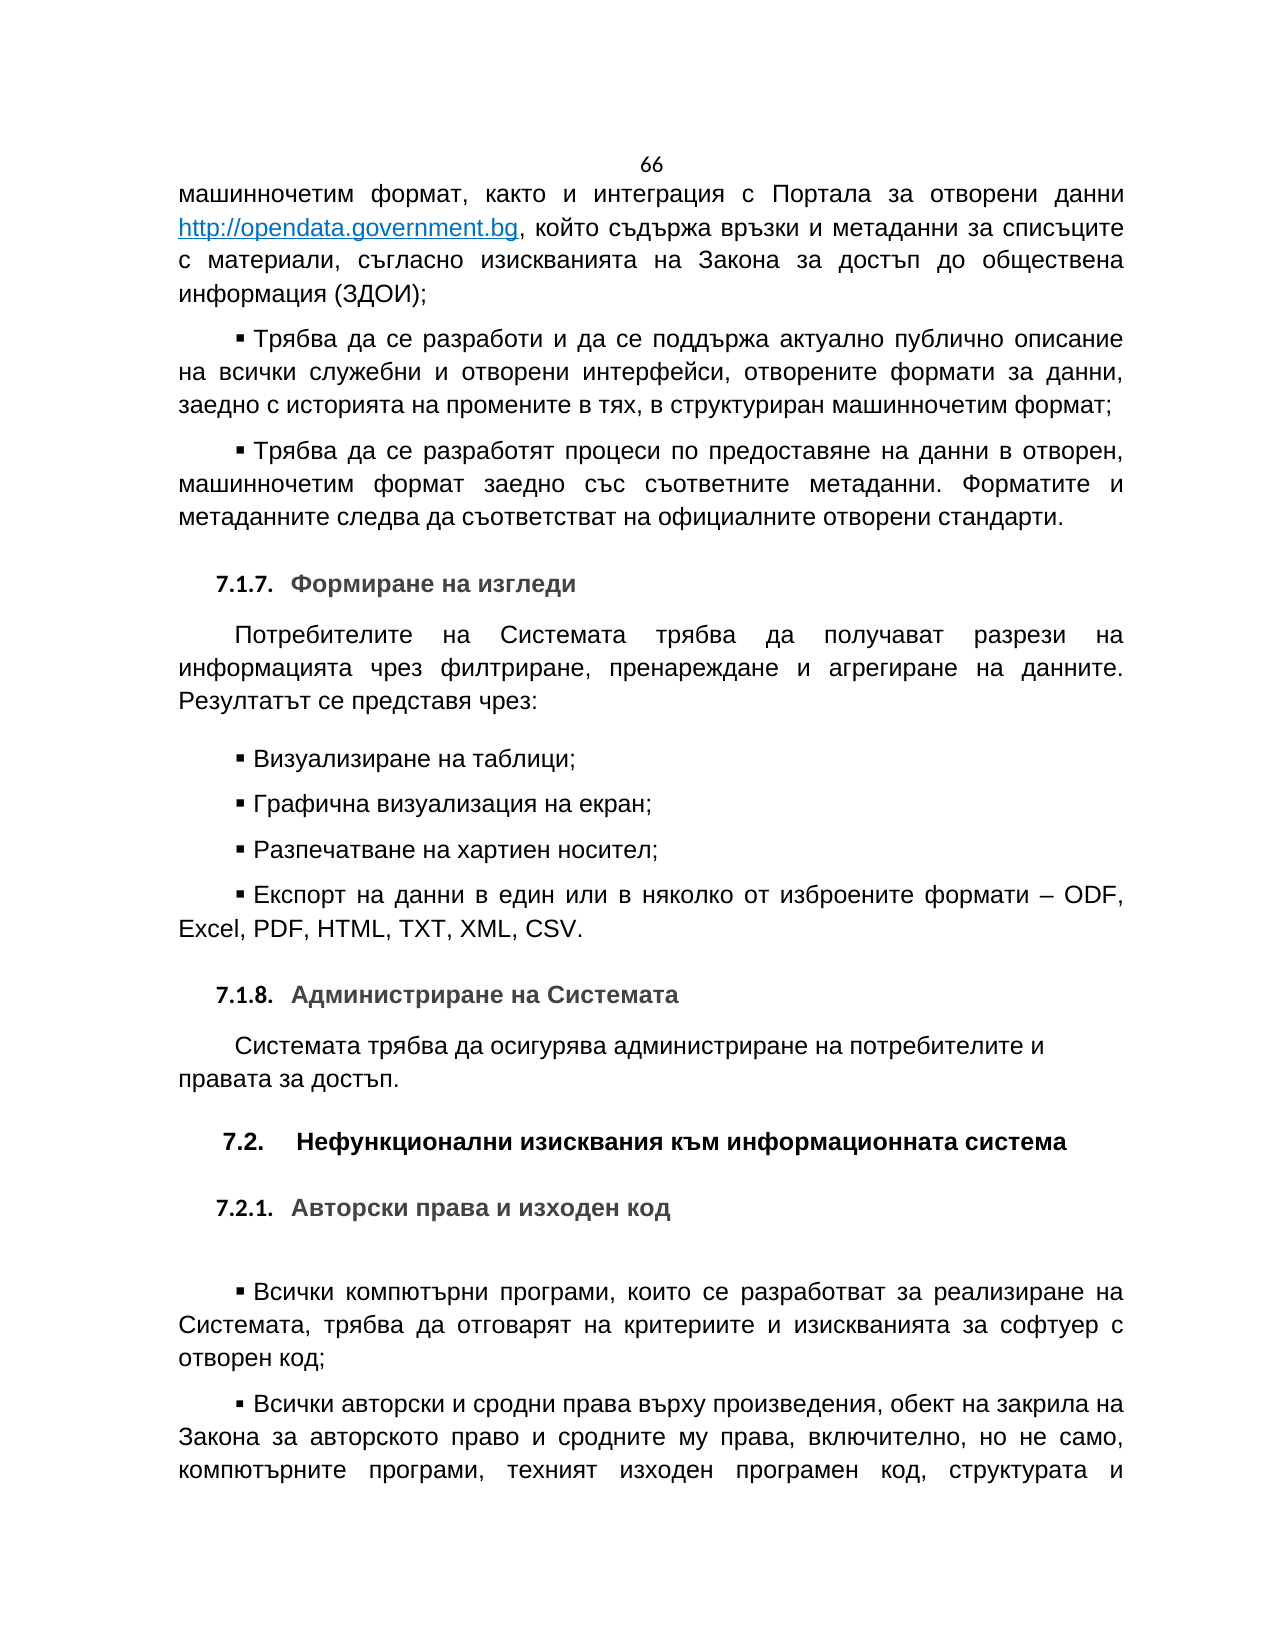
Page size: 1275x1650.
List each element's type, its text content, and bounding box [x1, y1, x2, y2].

list Експорт на данни в един или в няколко от изброените формати – ODF, Excel, PDF, HTML, TXT, XML, CSV. [178, 881, 1125, 942]
list Разпечатване на хартиен носител; [178, 835, 1125, 864]
list всички авторски и сродни права върху произведения, обект на закрила на Закона за авторското право и сродните му права, включително, но не само, компютърните програми, техният изходен програмен код, структурата и [178, 1389, 1125, 1484]
list машинночетим формат, както и интеграция с портала за отворени данни http://opendata.government.bg, който съдържа връзки и метаданни за списъците с материали, съгласно изискванията на Закона за достъп до обществена информация (ЗДОИ); [178, 179, 1125, 307]
subtitle Авторски права и изходен код [216, 1193, 1125, 1223]
list Трябва да се разработи и да се поддържа актуално публично описание на всички служебни и отворени интерфейси, отворените формати за данни, заедно с историята на промените в тях, в структуриран машинночетим формат; [178, 324, 1125, 419]
list Графична визуализация на екран; [178, 789, 1125, 818]
list Трябва да се разработят процеси по предоставяне на данни в отворен, машинночетим формат заедно със съответните метаданни. Форматите и метаданните следва да съответстват на официалните отворени стандарти. [178, 436, 1125, 531]
subtitle Формиране на изгледи [216, 568, 1125, 598]
subtitle Администриране на системата [216, 980, 1125, 1010]
list Визуализиране на таблици; [178, 744, 1125, 772]
text Системата трябва да осигурява администриране на потребителите и правата за достъп. [178, 1031, 1125, 1093]
list Всички компютърни програми, които се разработват за реализиране на Системата, трябва да отговарят на критериите и изискванията за софтуер с отворен код; [178, 1277, 1125, 1372]
subtitle Нефункционални изисквания към информационната система [222, 1127, 1125, 1155]
text Потребителите на Системата трябва да получават разрези на информацията чрез филтриране, пренареждане и агрегиране на данните. Резултатът се представя чрез: [178, 619, 1125, 714]
